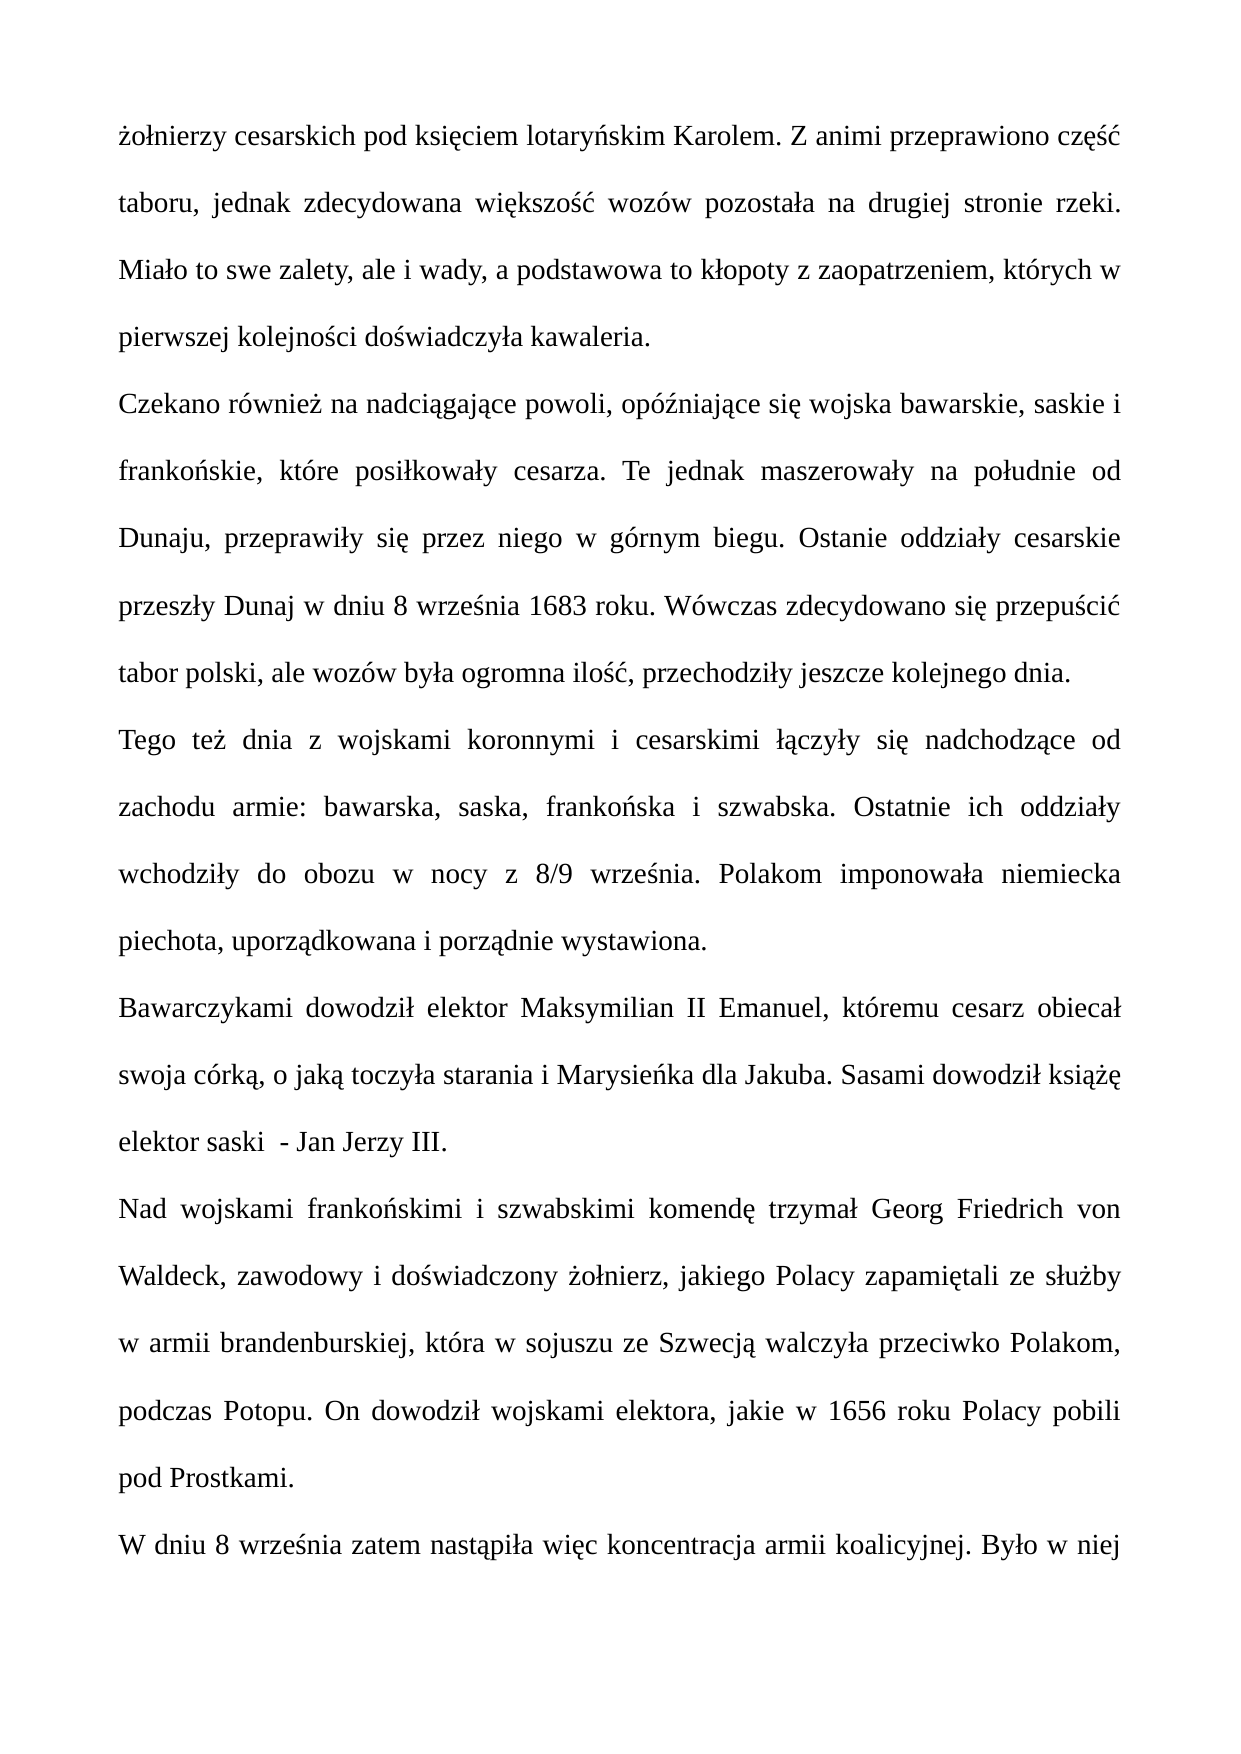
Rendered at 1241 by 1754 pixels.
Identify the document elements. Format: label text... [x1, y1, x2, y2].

text Czekano również na nadciągające powoli, opóźniające się wojska bawarskie, saskie i frankońskie, które posiłkowały cesarza. Te jednak maszerowały na południe od Dunaju, przeprawiły się przez niego w górnym biegu. Ostanie oddziały cesarskie przeszły Dunaj w dniu 8 września 1683 roku. Wówczas zdecydowano się przepuścić tabor polski, ale wozów była ogromna ilość, przechodziły jeszcze kolejnego dnia. [118, 386, 1122, 688]
text żołnierzy cesarskich pod księciem lotaryńskim Karolem. Z animi przeprawiono część taboru, jednak zdecydowana większość wozów pozostała na drugiej stronie rzeki. Miało to swe zalety, ale i wady, a podstawowa to kłopoty z zaopatrzeniem, których w pierwszej kolejności doświadczyła kawaleria. [118, 118, 1122, 353]
text W dniu 8 września zatem nastąpiła więc koncentracja armii koalicyjnej. Było w niej [118, 1527, 1122, 1560]
text Nad wojskami frankońskimi i szwabskimi komendę trzymał Georg Friedrich von Waldeck, zawodowy i doświadczony żołnierz, jakiego Polacy zapamiętali ze służby w armii brandenburskiej, która w sojuszu ze Szwecją walczyła przeciwko Polakom, podczas Potopu. On dowodził wojskami elektora, jakie w 1656 roku Polacy pobili pod Prostkami. [118, 1191, 1122, 1493]
text Bawarczykami dowodził elektor Maksymilian II Emanuel, któremu cesarz obiecał swoja córką, o jaką toczyła starania i Marysieńka dla Jakuba. Sasami dowodził książę elektor saski - Jan Jerzy III. [118, 990, 1122, 1158]
text Tego też dnia z wojskami koronnymi i cesarskimi łączyły się nadchodzące od zachodu armie: bawarska, saska, frankońska i szwabska. Ostatnie ich oddziały wchodziły do obozu w nocy z 8/9 września. Polakom imponowała niemiecka piechota, uporządkowana i porządnie wystawiona. [118, 722, 1122, 957]
